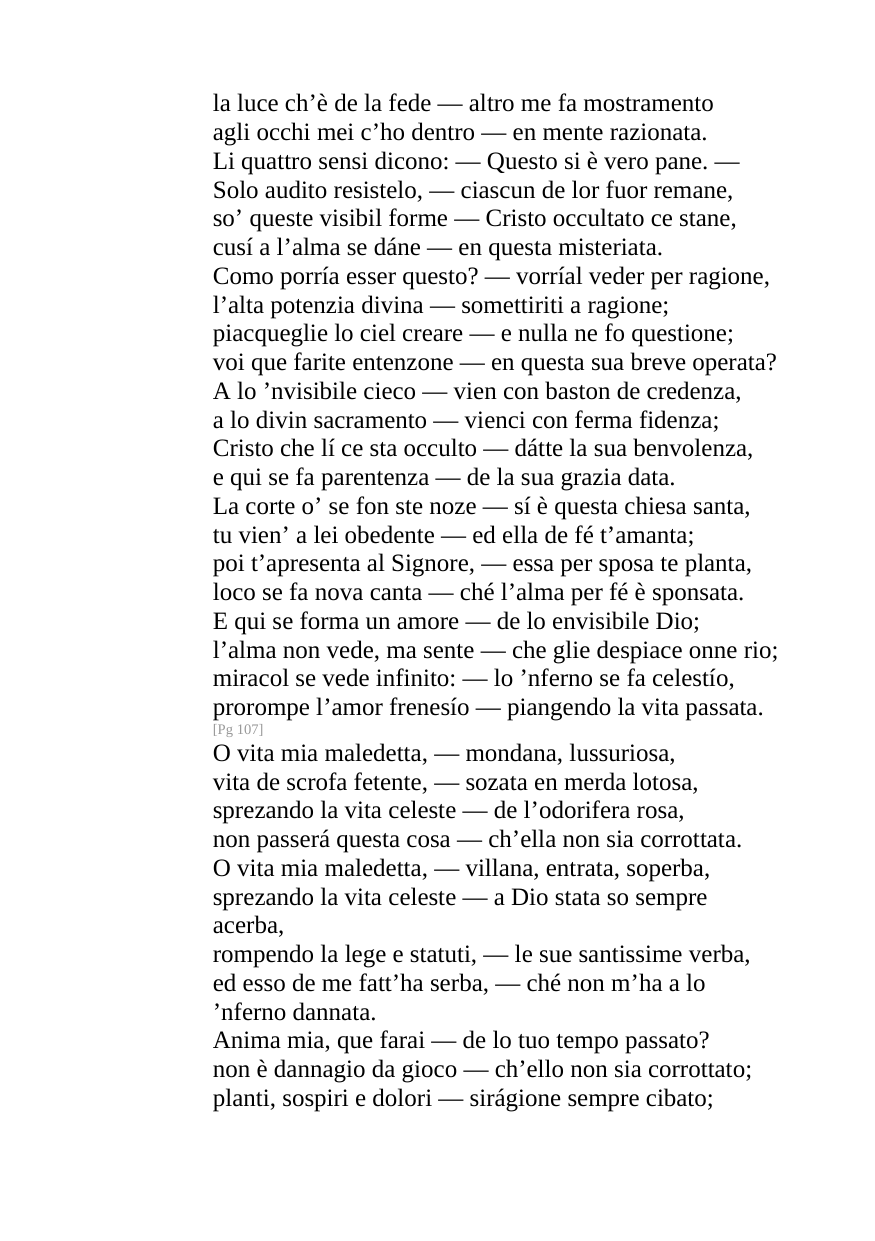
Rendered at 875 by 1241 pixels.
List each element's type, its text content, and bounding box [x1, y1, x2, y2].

text E qui se forma un amore — de lo envisibile Dio; l’alma non vede, ma sente — che glie despiace onne rio; miracol se vede infinito: — lo ’nferno se fa celestío, prorompe l’amor frenesío — piangendo la vita passata.[Pg 107] [213, 606, 779, 738]
text Como porría esser questo? — vorríal veder per ragione, l’alta potenzia divina — somettiriti a ragione; piacqueglie lo ciel creare — e nulla ne fo questione; voi que farite entenzone — en questa sua breve operata? [213, 261, 779, 376]
text Anima mia, que farai — de lo tuo tempo passato? non è dannagio da gioco — ch’ello non sia corrottato; planti, sospiri e dolori — sirágione sempre cibato; [213, 1025, 779, 1112]
text La corte o’ se fon ste noze — sí è questa chiesa santa, tu vien’ a lei obedente — ed ella de fé t’amanta; poi t’apresenta al Signore, — essa per sposa te planta, loco se fa nova canta — ché l’alma per fé è sponsata. [213, 491, 779, 606]
text la luce ch’è de la fede — altro me fa mostramento agli occhi mei c’ho dentro — en mente razionata. [213, 88, 779, 146]
text O vita mia maledetta, — villana, entrata, soperba, sprezando la vita celeste — a Dio stata so sempre acerba, rompendo la lege e statuti, — le sue santissime verba, ed esso de me fatt’ha serba, — ché non m’ha a lo ’nferno dannata. [213, 853, 779, 1025]
text Li quattro sensi dicono: — Questo si è vero pane. — Solo audito resistelo, — ciascun de lor fuor remane, so’ queste visibil forme — Cristo occultato ce stane, cusí a l’alma se dáne — en questa misteriata. [213, 146, 779, 261]
text O vita mia maledetta, — mondana, lussuriosa, vita de scrofa fetente, — sozata en merda lotosa, sprezando la vita celeste — de l’odorifera rosa, non passerá questa cosa — ch’ella non sia corrottata. [213, 738, 779, 853]
text A lo ’nvisibile cieco — vien con baston de credenza, a lo divin sacramento — vienci con ferma fidenza; Cristo che lí ce sta occulto — dátte la sua benvolenza, e qui se fa parentenza — de la sua grazia data. [213, 376, 779, 491]
